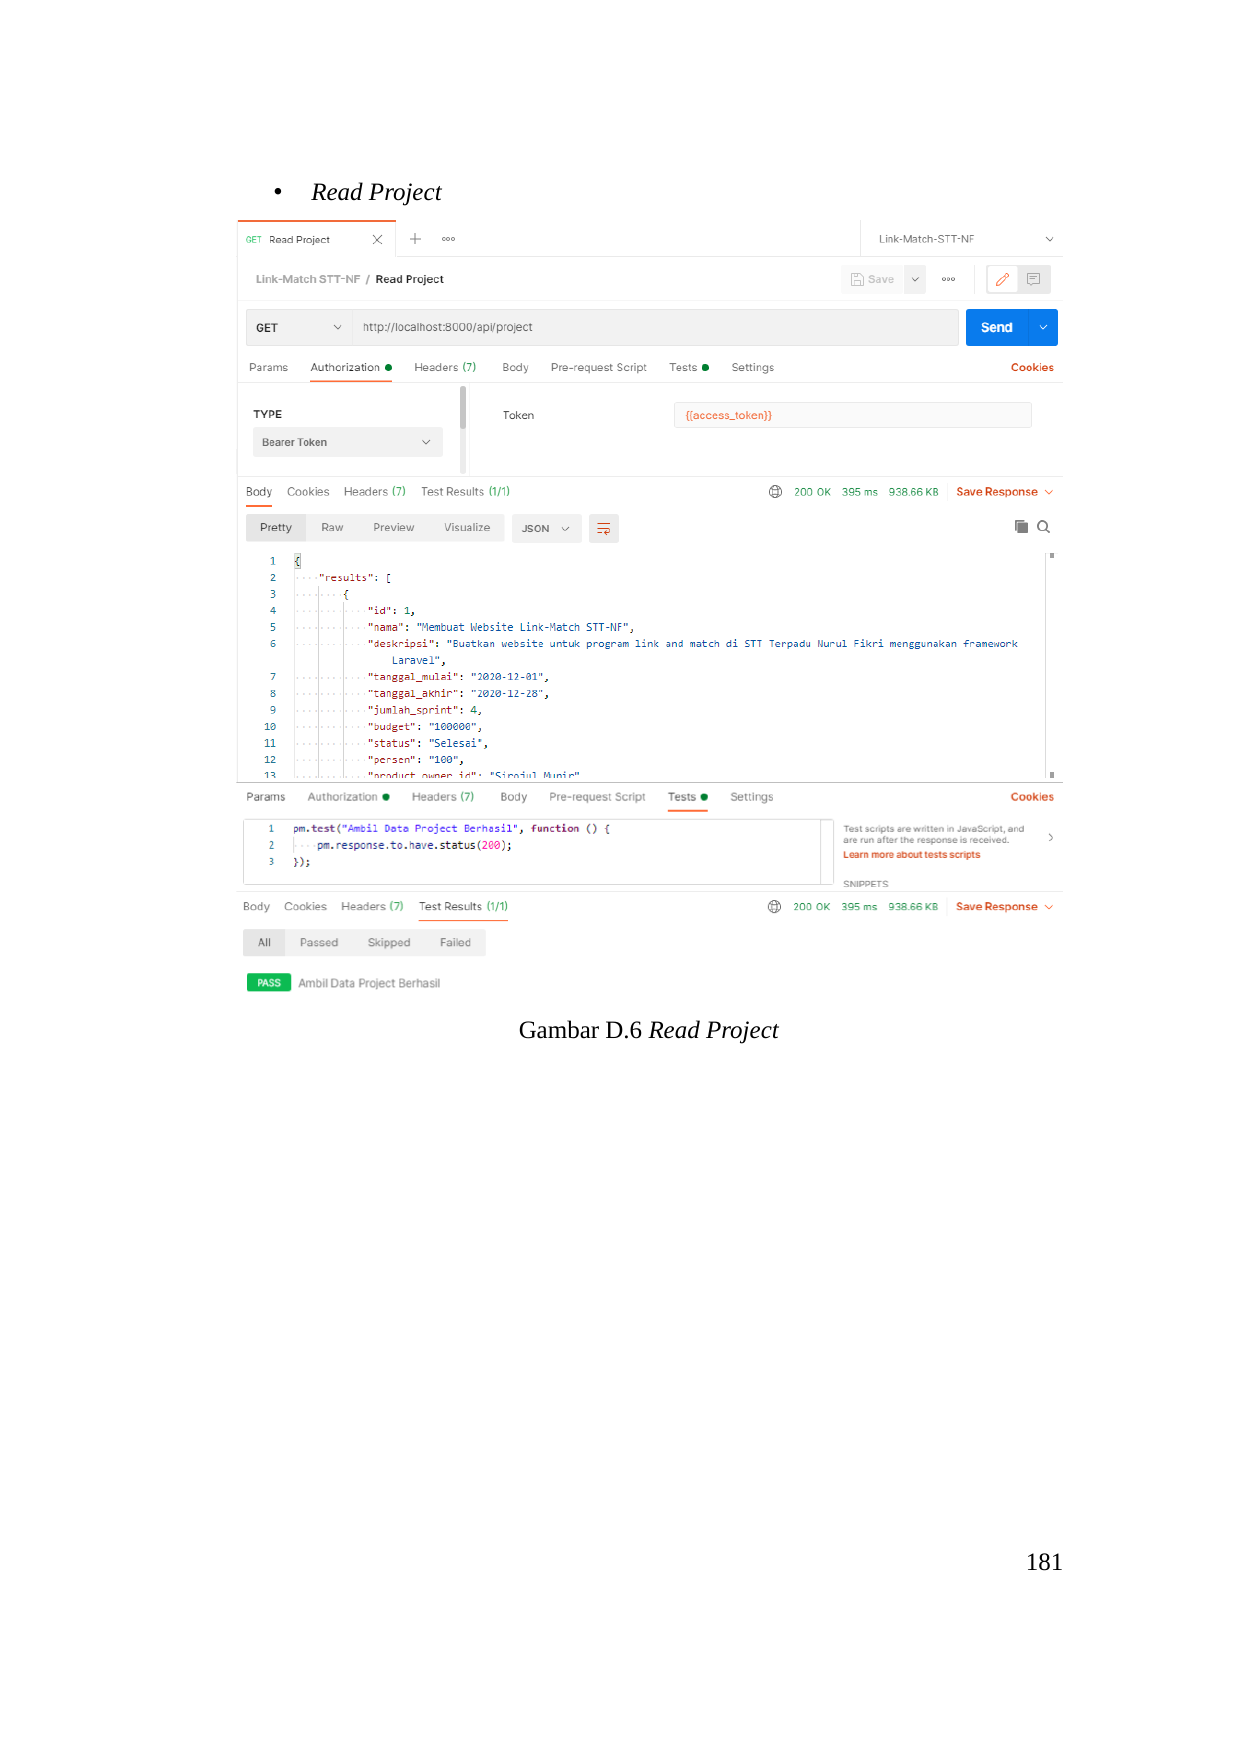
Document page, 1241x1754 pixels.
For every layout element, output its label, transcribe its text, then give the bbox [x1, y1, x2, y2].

text Gambar D.6 Read Project [236, 1015, 1063, 1044]
picture [236, 220, 1063, 1001]
list Read Project [274, 177, 1063, 206]
